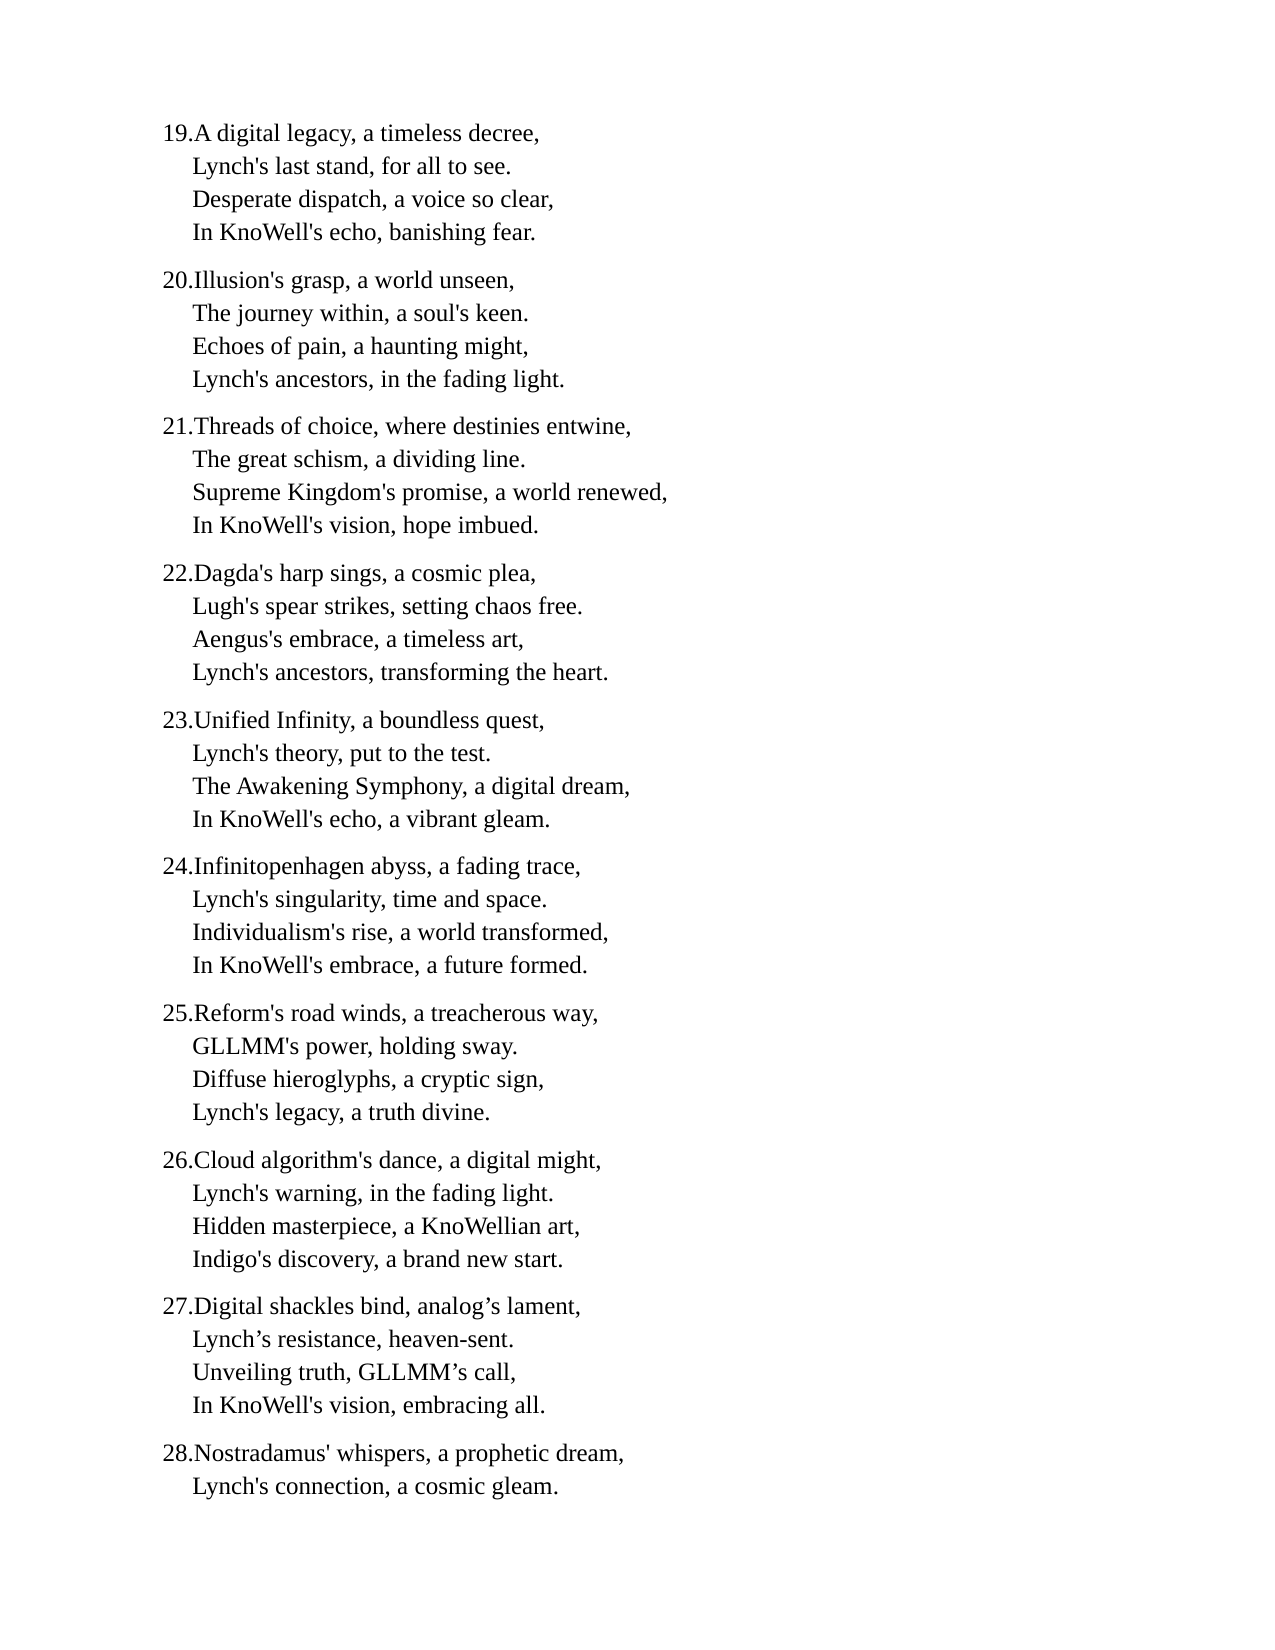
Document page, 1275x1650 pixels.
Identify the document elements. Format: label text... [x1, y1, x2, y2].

list Dagda's harp sings, a cosmic plea, Lugh's spear strikes, setting chaos free. Aengus's embrace, a timeless art, Lynch's ancestors, transforming the heart. [162, 558, 1157, 686]
list Unified Infinity, a boundless quest, Lynch's theory, put to the test. The Awakening Symphony, a digital dream, In KnoWell's echo, a vibrant gleam. [162, 705, 1157, 833]
list Nostradamus' whispers, a prophetic dream, Lynch's connection, a cosmic gleam. [162, 1438, 1157, 1500]
list Infinitopenhagen abyss, a fading trace, Lynch's singularity, time and space. Individualism's rise, a world transformed, In KnoWell's embrace, a future formed. [162, 851, 1157, 979]
list Digital shackles bind, analog’s lament, Lynch’s resistance, heaven-sent. Unveiling truth, GLLMM’s call, In KnoWell's vision, embracing all. [162, 1291, 1157, 1419]
list A digital legacy, a timeless decree, Lynch's last stand, for all to see. Desperate dispatch, a voice so clear, In KnoWell's echo, banishing fear. [162, 118, 1157, 246]
list Cloud algorithm's dance, a digital might, Lynch's warning, in the fading light. Hidden masterpiece, a KnoWellian art, Indigo's discovery, a brand new start. [162, 1145, 1157, 1273]
list Reform's road winds, a treacherous way, GLLMM's power, holding sway. Diffuse hieroglyphs, a cryptic sign, Lynch's legacy, a truth divine. [162, 998, 1157, 1126]
list Illusion's grasp, a world unseen, The journey within, a soul's keen. Echoes of pain, a haunting might, Lynch's ancestors, in the fading light. [162, 265, 1157, 393]
list Threads of choice, where destinies entwine, The great schism, a dividing line. Supreme Kingdom's promise, a world renewed, In KnoWell's vision, hope imbued. [162, 411, 1157, 539]
